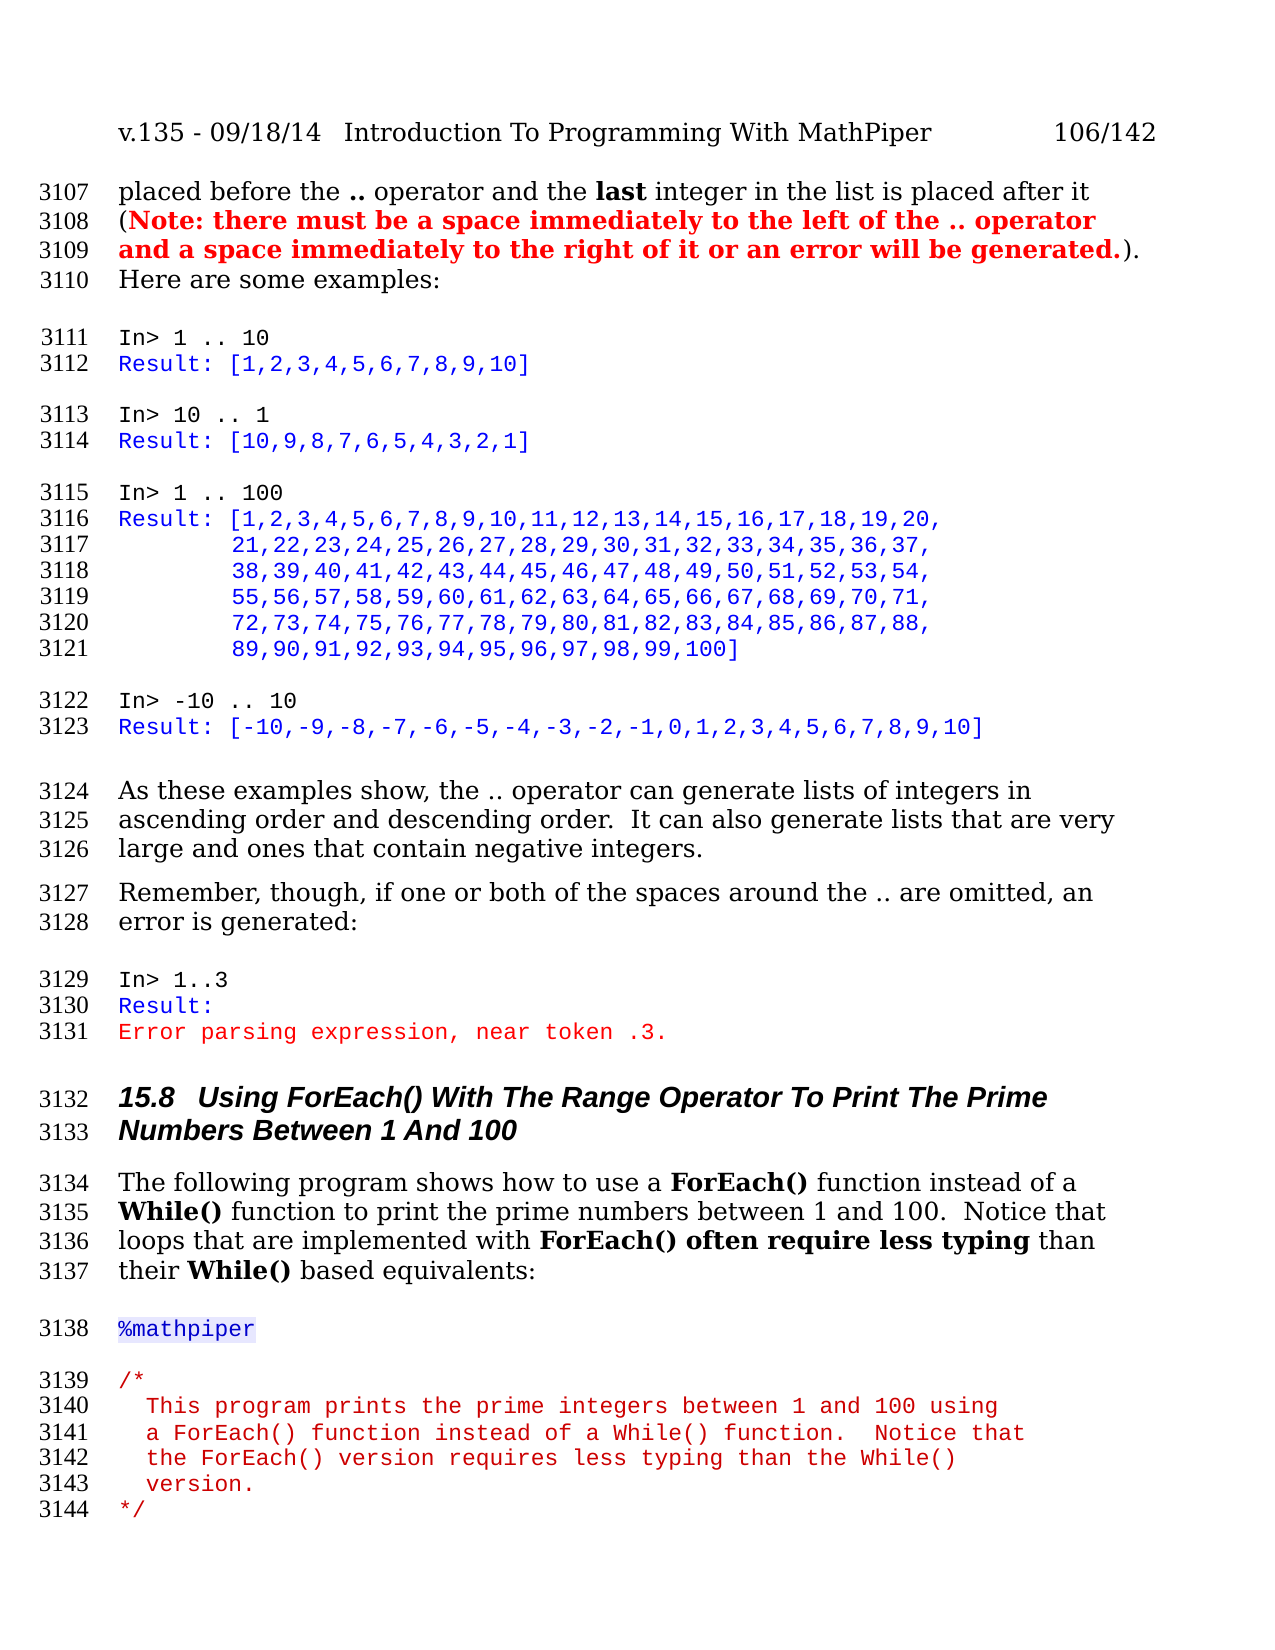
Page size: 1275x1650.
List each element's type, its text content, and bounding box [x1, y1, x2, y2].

text %mathpiper [118, 1317, 1157, 1343]
text placed before the .. operator and the last integer in the list is placed after it (Note: there must be a space immediately to the left of the .. operator and a space immediately to the right of it or an error will be generated.). Here are some examples: [118, 177, 1157, 294]
text Result: [-10,-9,-8,-7,-6,-5,-4,-3,-2,-1,0,1,2,3,4,5,6,7,8,9,10] [118, 715, 1157, 741]
text Remember, though, if one or both of the spaces around the .. are omitted, an error is generated: [118, 878, 1157, 937]
text 72,73,74,75,76,77,78,79,80,81,82,83,84,85,86,87,88, [231, 611, 1157, 637]
text Result: [1,2,3,4,5,6,7,8,9,10,11,12,13,14,15,16,17,18,19,20, [118, 508, 1157, 533]
text In> 1 .. 100 [118, 482, 1157, 508]
text /* [118, 1369, 1157, 1395]
text version. [118, 1473, 1157, 1499]
text In> 1 .. 10 [118, 326, 1157, 352]
text In> 1..3 [118, 969, 1157, 995]
text Result: [1,2,3,4,5,6,7,8,9,10] [118, 352, 1157, 378]
text the ForEach() version requires less typing than the While() [118, 1447, 1157, 1473]
text a ForEach() function instead of a While() function. Notice that [118, 1421, 1157, 1447]
text 89,90,91,92,93,94,95,96,97,98,99,100] [231, 637, 1157, 663]
text Result: [10,9,8,7,6,5,4,3,2,1] [118, 430, 1157, 456]
text In> 10 .. 1 [118, 404, 1157, 430]
subtitle Using ForEach() With The Range Operator To Print The Prime Numbers Between 1 And 100 [118, 1079, 1157, 1147]
text 38,39,40,41,42,43,44,45,46,47,48,49,50,51,52,53,54, [231, 559, 1157, 585]
text Error parsing expression, near token .3. [118, 1021, 1157, 1047]
text As these examples show, the .. operator can generate lists of integers in ascending order and descending order. It can also generate lists that are very large and ones that contain negative integers. [118, 776, 1157, 863]
text In> -10 .. 10 [118, 689, 1157, 715]
text 55,56,57,58,59,60,61,62,63,64,65,66,67,68,69,70,71, [231, 585, 1157, 611]
text 21,22,23,24,25,26,27,28,29,30,31,32,33,34,35,36,37, [231, 533, 1157, 559]
text The following program shows how to use a ForEach() function instead of a While() function to print the prime numbers between 1 and 100. Notice that loops that are implemented with ForEach() often require less typing than their While() based equivalents: [118, 1168, 1157, 1285]
text */ [118, 1499, 1157, 1524]
text Result: [118, 995, 1157, 1021]
text This program prints the prime integers between 1 and 100 using [118, 1395, 1157, 1421]
